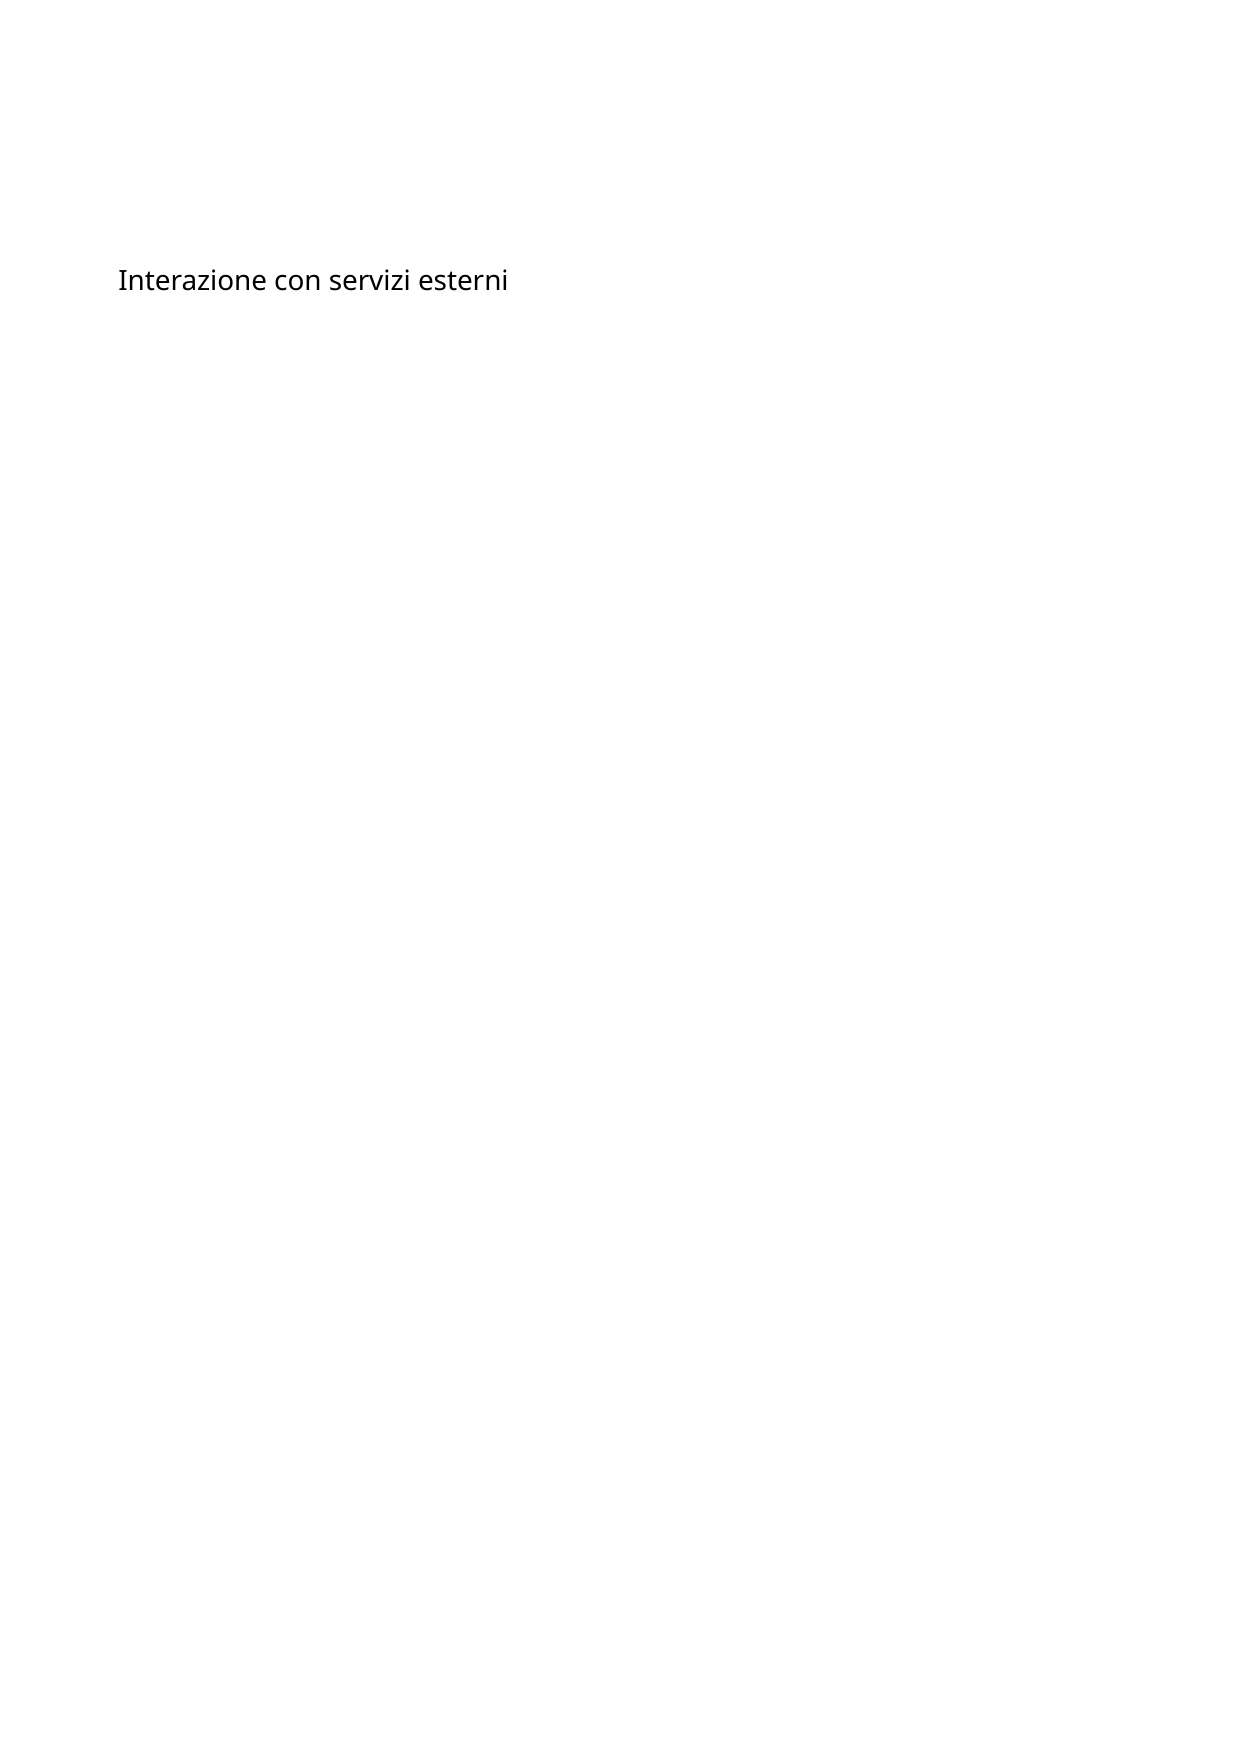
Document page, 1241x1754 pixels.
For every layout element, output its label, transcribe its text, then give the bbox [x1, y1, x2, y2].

text Interazione con servizi esterni [118, 261, 1122, 298]
